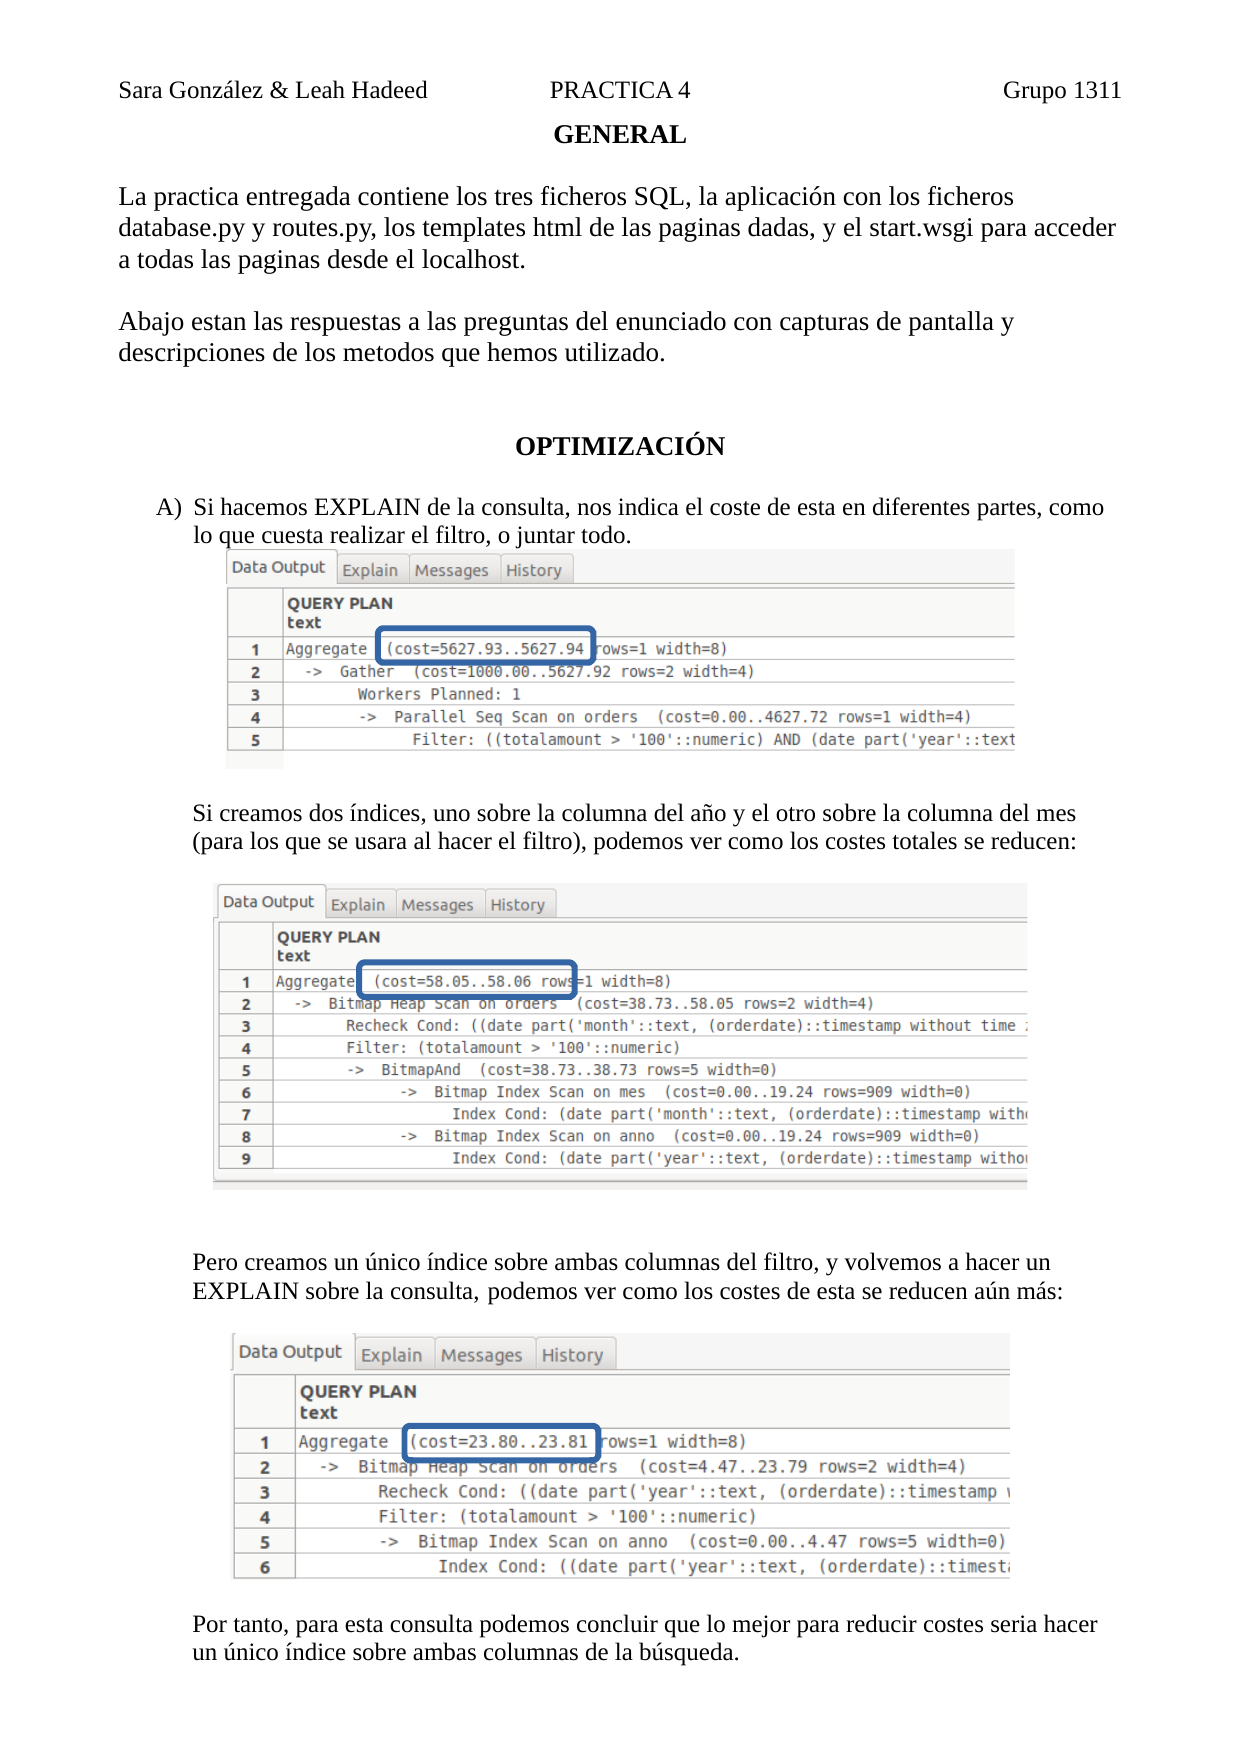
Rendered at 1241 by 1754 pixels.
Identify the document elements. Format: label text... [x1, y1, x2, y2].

text La practica entregada contiene los tres ficheros SQL, la aplicación con los ficheros database.py y routes.py, los templates html de las paginas dadas, y el start.wsgi para acceder a todas las paginas desde el localhost. [118, 180, 1122, 274]
text OPTIMIZACIÓN [118, 429, 1122, 461]
picture [230, 1333, 1010, 1580]
text Por tanto, para esta consulta podemos concluir que lo mejor para reducir costes seria hacer un único índice sobre ambas columnas de la búsqueda. [118, 1609, 1122, 1666]
list Si hacemos EXPLAIN de la consulta, nos indica el coste de esta en diferentes partes, como lo que cuesta realizar el filtro, o juntar todo. [156, 492, 1122, 549]
text Si creamos dos índices, uno sobre la columna del año y el otro sobre la columna del mes (para los que se usara al hacer el filtro), podemos ver como los costes totales se reducen: [118, 798, 1122, 855]
picture [212, 883, 1028, 1190]
text Abajo estan las respuestas a las preguntas del enunciado con capturas de pantalla y descripciones de los metodos que hemos utilizado. [118, 305, 1122, 367]
text Pero creamos un único índice sobre ambas columnas del filtro, y volvemos a hacer un EXPLAIN sobre la consulta, podemos ver como los costes de esta se reducen aún más: [118, 1247, 1122, 1304]
text GENERAL [118, 118, 1122, 149]
